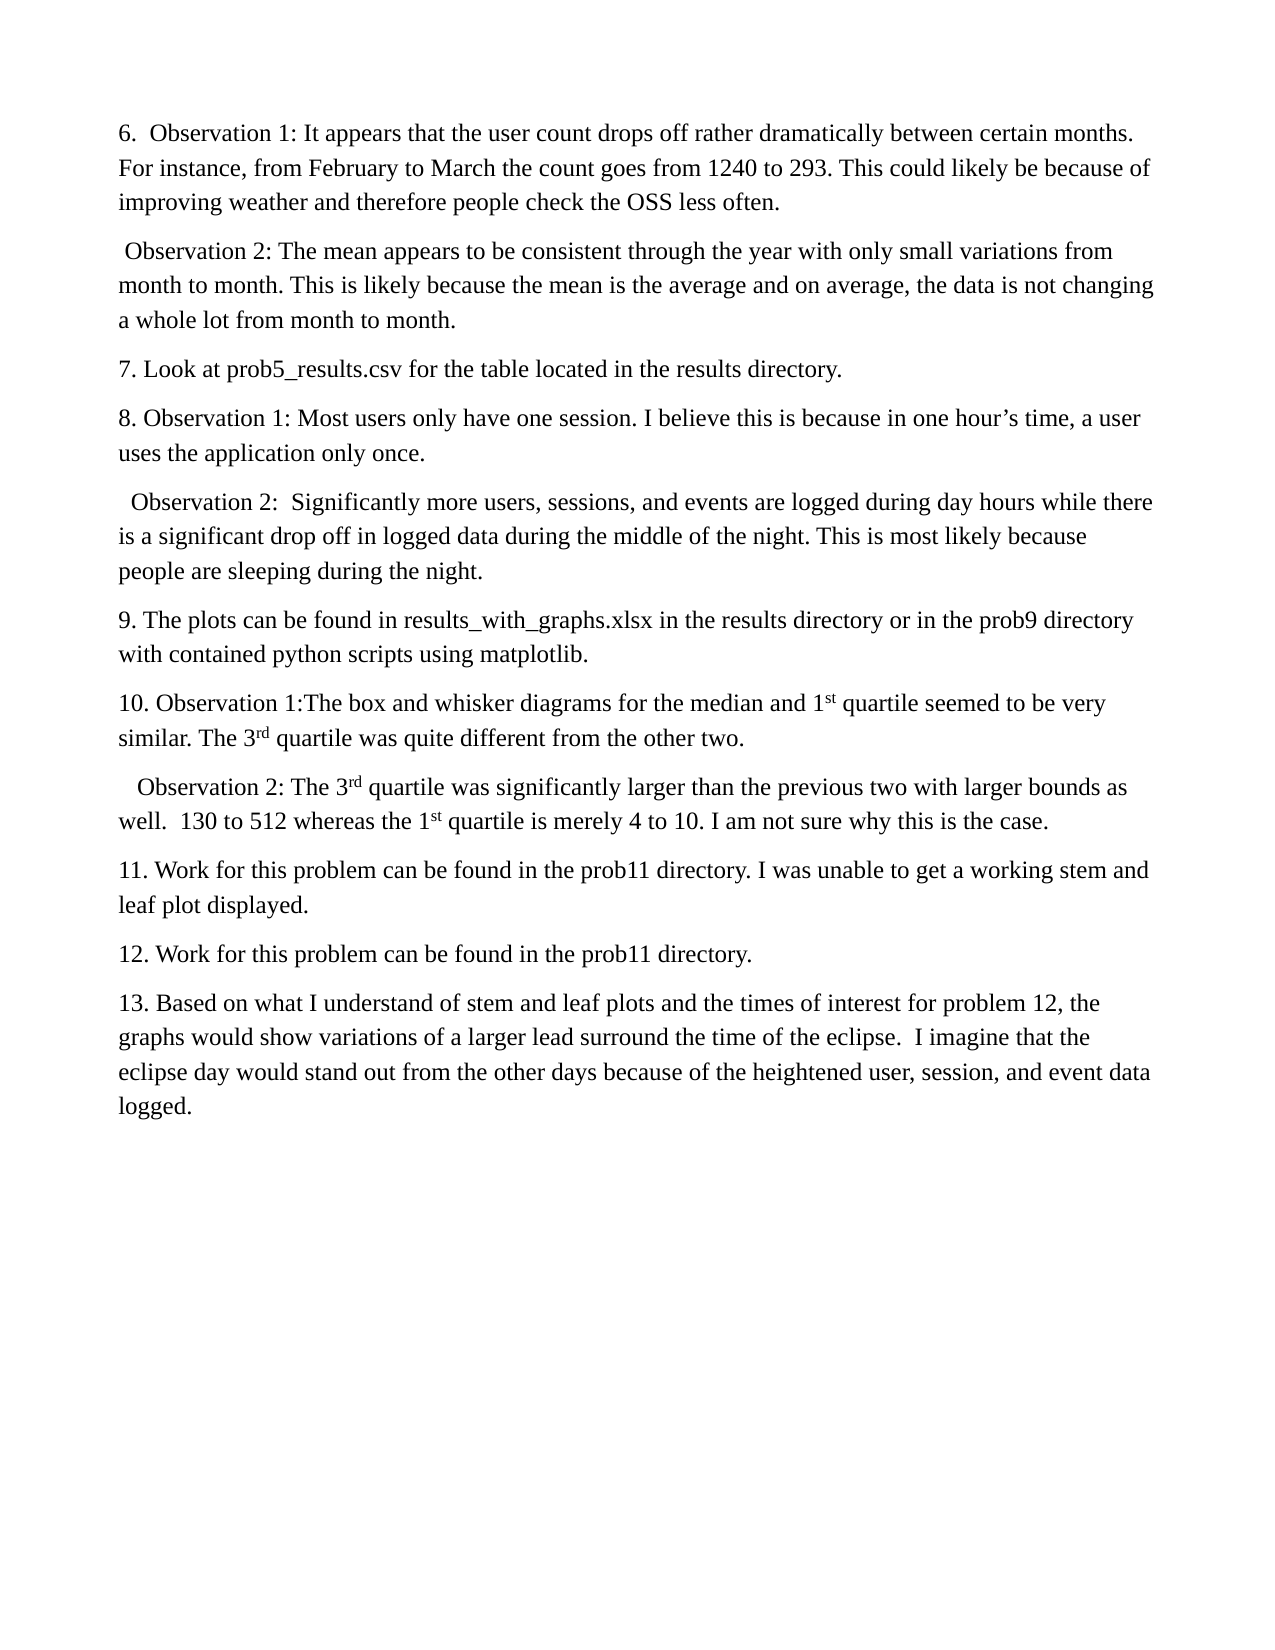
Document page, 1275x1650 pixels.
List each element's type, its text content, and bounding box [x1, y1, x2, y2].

text 6. Observation 1: It appears that the user count drops off rather dramatically between certain months. For instance, from February to March the count goes from 1240 to 293. This could likely be because of improving weather and therefore people check the OSS less often. [118, 118, 1157, 216]
text 12. Work for this problem can be found in the prob11 directory. [118, 939, 1157, 968]
text 13. Based on what I understand of stem and leaf plots and the times of interest for problem 12, the graphs would show variations of a larger lead surround the time of the eclipse. I imagine that the eclipse day would stand out from the other days because of the heightened user, session, and event data logged. [118, 988, 1157, 1120]
text 7. Look at prob5_results.csv for the table located in the results directory. [118, 354, 1157, 383]
text 11. Work for this problem can be found in the prob11 directory. I was unable to get a working stem and leaf plot displayed. [118, 855, 1157, 919]
text Observation 2: The mean appears to be consistent through the year with only small variations from month to month. This is likely because the mean is the average and on average, the data is not changing a whole lot from month to month. [118, 236, 1157, 334]
text 9. The plots can be found in results_with_graphs.xlsx in the results directory or in the prob9 directory with contained python scripts using matplotlib. [118, 605, 1157, 668]
text Observation 2: Significantly more users, sessions, and events are logged during day hours while there is a significant drop off in logged data during the middle of the night. This is most likely because people are sleeping during the night. [118, 487, 1157, 584]
text 10. Observation 1:The box and whisker diagrams for the median and 1st quartile seemed to be very similar. The 3rd quartile was quite different from the other two. [118, 688, 1157, 752]
text 8. Observation 1: Most users only have one session. I believe this is because in one hour’s time, a user uses the application only once. [118, 403, 1157, 466]
text Observation 2: The 3rd quartile was significantly larger than the previous two with larger bounds as well. 130 to 512 whereas the 1st quartile is merely 4 to 10. I am not sure why this is the case. [118, 772, 1157, 835]
